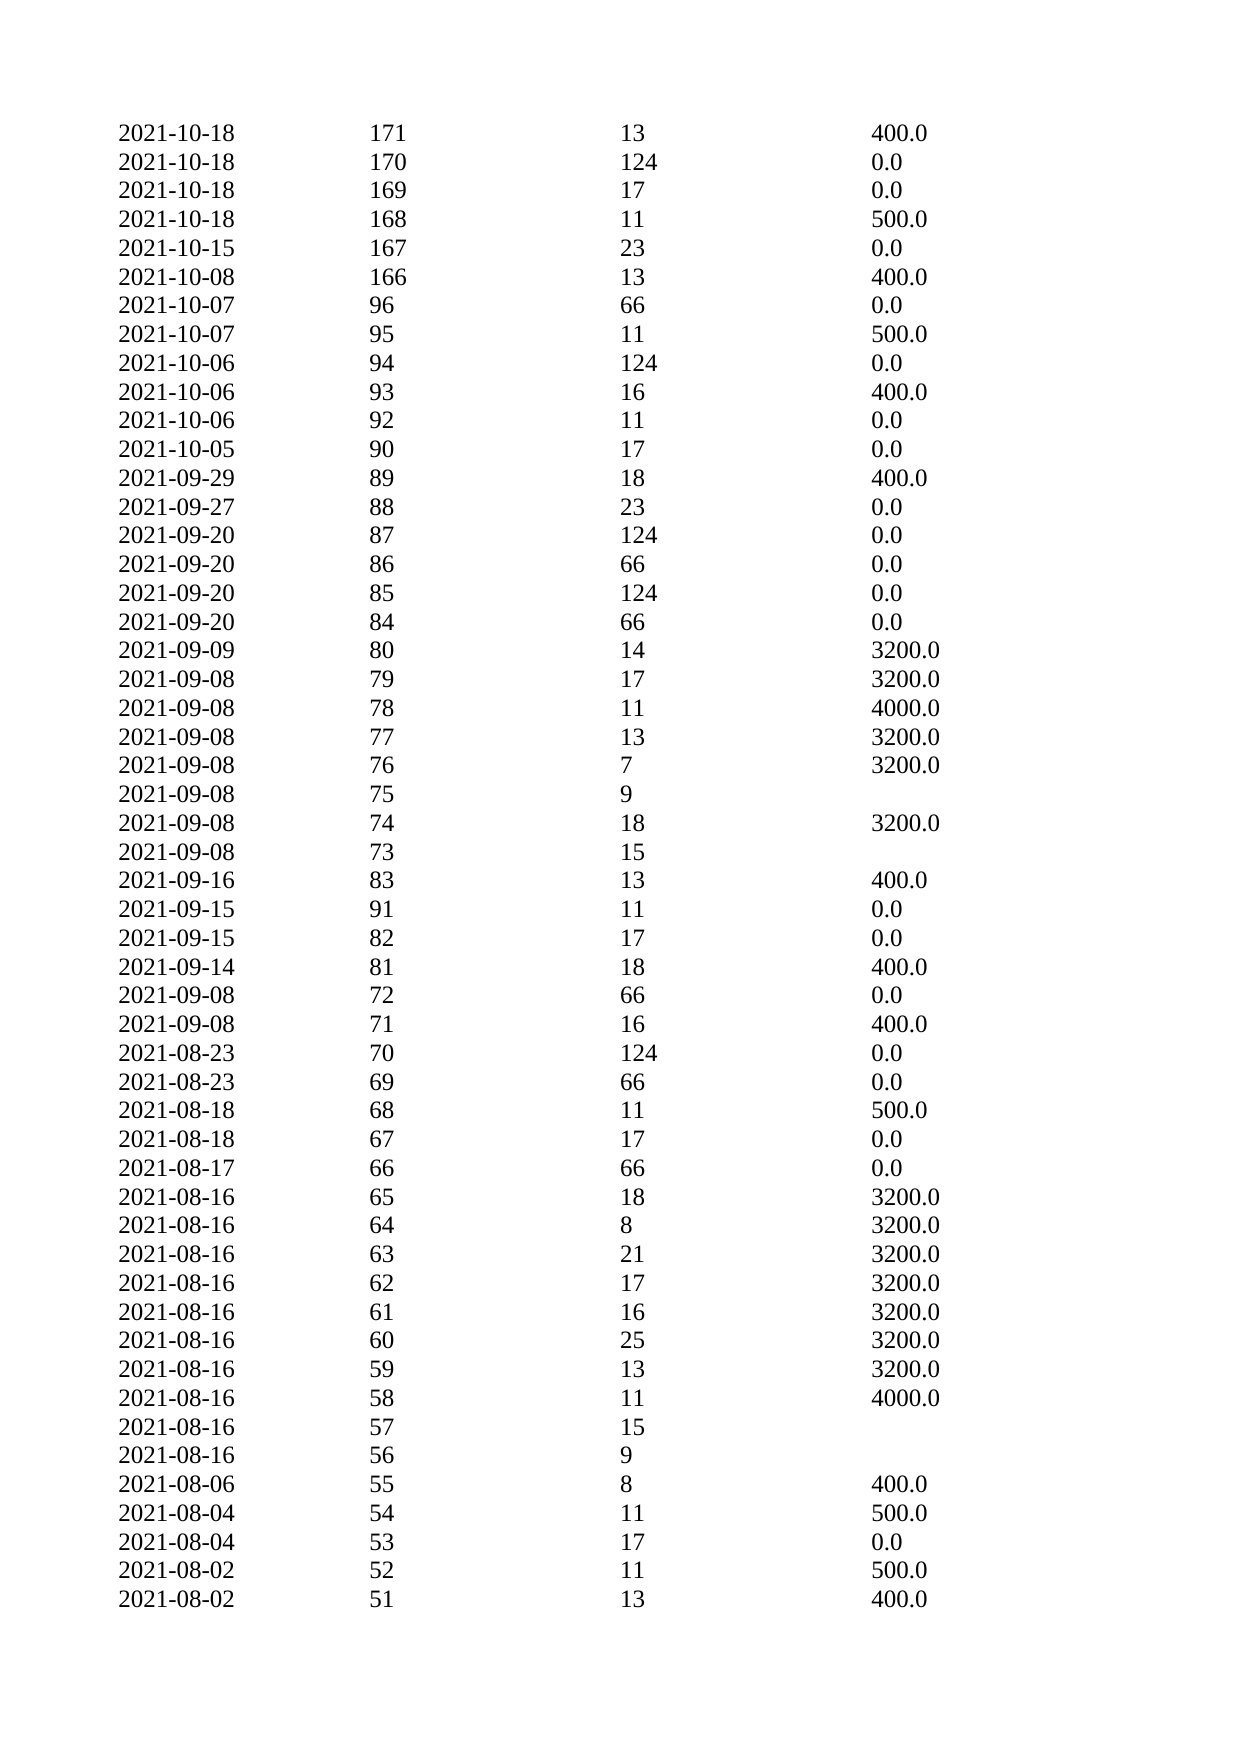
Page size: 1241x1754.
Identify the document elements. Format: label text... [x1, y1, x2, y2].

table_cell 9 [620, 1441, 871, 1469]
table_cell 15 [620, 837, 871, 866]
table_cell 3200.0 [871, 1268, 1122, 1297]
table_cell 17 [620, 664, 871, 693]
table_cell 69 [369, 1067, 620, 1096]
table_cell 3200.0 [871, 1354, 1122, 1383]
table_cell 3200.0 [871, 1239, 1122, 1268]
table_cell 2021-09-20 [118, 607, 369, 636]
table_cell 67 [369, 1124, 620, 1153]
table_cell 3200.0 [871, 722, 1122, 751]
table_cell 13 [620, 118, 871, 147]
table_cell 0.0 [871, 147, 1122, 176]
table_cell 2021-08-04 [118, 1498, 369, 1527]
table_cell 79 [369, 664, 620, 693]
table_cell 11 [620, 319, 871, 348]
table_cell 4000.0 [871, 693, 1122, 722]
table_cell 18 [620, 808, 871, 837]
table_cell 91 [369, 894, 620, 923]
table_cell 0.0 [871, 291, 1122, 319]
table_cell 62 [369, 1268, 620, 1297]
table_cell 400.0 [871, 1469, 1122, 1498]
table_cell 2021-09-29 [118, 463, 369, 492]
table_cell 2021-10-05 [118, 434, 369, 463]
table_cell 14 [620, 636, 871, 664]
table_cell 11 [620, 406, 871, 434]
table_cell 2021-09-08 [118, 722, 369, 751]
table_cell 0.0 [871, 1067, 1122, 1096]
table_cell 2021-09-15 [118, 923, 369, 952]
table_cell 167 [369, 233, 620, 262]
table_cell 17 [620, 176, 871, 204]
table_cell 93 [369, 377, 620, 406]
table_cell 11 [620, 1498, 871, 1527]
table_cell 0.0 [871, 492, 1122, 521]
table_cell 90 [369, 434, 620, 463]
table_cell 2021-09-15 [118, 894, 369, 923]
table_cell 2021-08-16 [118, 1297, 369, 1326]
table_cell 124 [620, 1038, 871, 1067]
table_cell 66 [620, 1153, 871, 1182]
table_cell 500.0 [871, 1498, 1122, 1527]
table_cell 13 [620, 262, 871, 291]
table_cell 2021-08-16 [118, 1441, 369, 1469]
table_cell 0.0 [871, 549, 1122, 578]
table_cell 2021-09-08 [118, 837, 369, 866]
table_cell 2021-10-06 [118, 348, 369, 377]
table_cell 0.0 [871, 348, 1122, 377]
table_cell 168 [369, 204, 620, 233]
table_cell 13 [620, 1354, 871, 1383]
table_cell 2021-08-17 [118, 1153, 369, 1182]
table_cell 73 [369, 837, 620, 866]
table_cell 52 [369, 1556, 620, 1584]
table_cell 2021-10-07 [118, 291, 369, 319]
table_cell 2021-08-23 [118, 1067, 369, 1096]
table_cell 2021-09-20 [118, 578, 369, 607]
table_cell 2021-10-18 [118, 118, 369, 147]
table_cell 82 [369, 923, 620, 952]
table_cell 400.0 [871, 1584, 1122, 1613]
table_cell 85 [369, 578, 620, 607]
table_cell 66 [369, 1153, 620, 1182]
table_cell 83 [369, 866, 620, 894]
table_cell 76 [369, 751, 620, 779]
table_cell [871, 837, 1122, 866]
table_cell 124 [620, 521, 871, 549]
table_cell 500.0 [871, 1096, 1122, 1124]
table_cell 2021-10-15 [118, 233, 369, 262]
table_cell 23 [620, 233, 871, 262]
table_cell 2021-09-08 [118, 779, 369, 808]
table_cell 11 [620, 204, 871, 233]
table_cell 124 [620, 147, 871, 176]
table_cell 2021-08-18 [118, 1096, 369, 1124]
table_cell 51 [369, 1584, 620, 1613]
table_cell 2021-09-09 [118, 636, 369, 664]
table_cell 17 [620, 434, 871, 463]
table_cell 4000.0 [871, 1383, 1122, 1412]
table_cell 17 [620, 923, 871, 952]
table_cell 84 [369, 607, 620, 636]
table_cell 59 [369, 1354, 620, 1383]
table_cell [871, 1412, 1122, 1441]
table_cell 94 [369, 348, 620, 377]
table_cell 16 [620, 1297, 871, 1326]
table_cell 2021-09-20 [118, 521, 369, 549]
table_cell 0.0 [871, 1124, 1122, 1153]
table_cell 68 [369, 1096, 620, 1124]
table_cell 16 [620, 377, 871, 406]
table_cell 0.0 [871, 923, 1122, 952]
table_cell 2021-08-18 [118, 1124, 369, 1153]
table_cell 71 [369, 1009, 620, 1038]
table_cell 2021-08-02 [118, 1556, 369, 1584]
table_cell 2021-10-08 [118, 262, 369, 291]
table_cell 23 [620, 492, 871, 521]
table_cell 2021-09-08 [118, 808, 369, 837]
table_cell 74 [369, 808, 620, 837]
table_cell 72 [369, 981, 620, 1009]
table_cell 92 [369, 406, 620, 434]
table_cell 3200.0 [871, 808, 1122, 837]
table_cell 2021-08-04 [118, 1527, 369, 1556]
table_cell 3200.0 [871, 1211, 1122, 1239]
table_cell 66 [620, 291, 871, 319]
table_cell 500.0 [871, 319, 1122, 348]
table_cell 9 [620, 779, 871, 808]
table_cell 63 [369, 1239, 620, 1268]
table_cell 166 [369, 262, 620, 291]
table_cell 0.0 [871, 434, 1122, 463]
table_cell 18 [620, 463, 871, 492]
table_cell [871, 1441, 1122, 1469]
table_cell 2021-08-16 [118, 1383, 369, 1412]
table_cell 0.0 [871, 1527, 1122, 1556]
table_cell 2021-09-27 [118, 492, 369, 521]
table_cell 89 [369, 463, 620, 492]
table_cell 11 [620, 1556, 871, 1584]
table_cell 88 [369, 492, 620, 521]
table_cell 2021-10-06 [118, 377, 369, 406]
table_cell 2021-09-08 [118, 664, 369, 693]
table_cell 17 [620, 1268, 871, 1297]
table_cell 0.0 [871, 607, 1122, 636]
table_cell 78 [369, 693, 620, 722]
table_cell 124 [620, 578, 871, 607]
table_cell 2021-09-08 [118, 981, 369, 1009]
table_cell 13 [620, 866, 871, 894]
table_cell 11 [620, 894, 871, 923]
table_cell 64 [369, 1211, 620, 1239]
table_cell 400.0 [871, 952, 1122, 981]
table_cell 3200.0 [871, 1182, 1122, 1211]
table_cell 17 [620, 1527, 871, 1556]
table_cell 2021-10-07 [118, 319, 369, 348]
table_cell 77 [369, 722, 620, 751]
table_cell 18 [620, 1182, 871, 1211]
table_cell 11 [620, 693, 871, 722]
table_cell 2021-08-06 [118, 1469, 369, 1498]
table_cell 124 [620, 348, 871, 377]
table_cell 400.0 [871, 118, 1122, 147]
table_cell 0.0 [871, 521, 1122, 549]
table_cell 3200.0 [871, 636, 1122, 664]
table_cell [871, 779, 1122, 808]
table_cell 21 [620, 1239, 871, 1268]
table_cell 53 [369, 1527, 620, 1556]
table_cell 66 [620, 1067, 871, 1096]
table_cell 2021-09-08 [118, 693, 369, 722]
table_cell 2021-08-23 [118, 1038, 369, 1067]
table_cell 2021-08-16 [118, 1412, 369, 1441]
table_cell 58 [369, 1383, 620, 1412]
table_cell 2021-09-16 [118, 866, 369, 894]
table_cell 16 [620, 1009, 871, 1038]
table_cell 2021-08-16 [118, 1211, 369, 1239]
table_cell 66 [620, 549, 871, 578]
table_cell 25 [620, 1326, 871, 1354]
table_cell 2021-10-18 [118, 147, 369, 176]
table_cell 400.0 [871, 1009, 1122, 1038]
table_cell 2021-08-16 [118, 1239, 369, 1268]
table_cell 3200.0 [871, 1326, 1122, 1354]
table_cell 0.0 [871, 176, 1122, 204]
table_cell 8 [620, 1211, 871, 1239]
table_cell 3200.0 [871, 751, 1122, 779]
table_cell 81 [369, 952, 620, 981]
table_cell 170 [369, 147, 620, 176]
table_cell 2021-10-06 [118, 406, 369, 434]
table_cell 3200.0 [871, 1297, 1122, 1326]
table_cell 400.0 [871, 463, 1122, 492]
table_cell 96 [369, 291, 620, 319]
table_cell 2021-08-02 [118, 1584, 369, 1613]
table_cell 13 [620, 1584, 871, 1613]
table_cell 2021-08-16 [118, 1326, 369, 1354]
table_cell 0.0 [871, 233, 1122, 262]
table_cell 0.0 [871, 894, 1122, 923]
table_cell 2021-08-16 [118, 1268, 369, 1297]
table_cell 3200.0 [871, 664, 1122, 693]
table_cell 70 [369, 1038, 620, 1067]
table_cell 2021-08-16 [118, 1182, 369, 1211]
table_cell 11 [620, 1383, 871, 1412]
table_cell 11 [620, 1096, 871, 1124]
table_cell 7 [620, 751, 871, 779]
table_cell 65 [369, 1182, 620, 1211]
table_cell 0.0 [871, 1153, 1122, 1182]
table_cell 2021-09-08 [118, 1009, 369, 1038]
table_cell 60 [369, 1326, 620, 1354]
table_cell 2021-09-14 [118, 952, 369, 981]
table_cell 400.0 [871, 377, 1122, 406]
table_cell 61 [369, 1297, 620, 1326]
table_cell 500.0 [871, 204, 1122, 233]
table_cell 0.0 [871, 1038, 1122, 1067]
table_cell 66 [620, 981, 871, 1009]
table_cell 80 [369, 636, 620, 664]
table_cell 66 [620, 607, 871, 636]
table_cell 2021-09-08 [118, 751, 369, 779]
table_cell 86 [369, 549, 620, 578]
table_cell 75 [369, 779, 620, 808]
table_cell 2021-09-20 [118, 549, 369, 578]
table_cell 171 [369, 118, 620, 147]
table_cell 57 [369, 1412, 620, 1441]
table_cell 13 [620, 722, 871, 751]
table_cell 500.0 [871, 1556, 1122, 1584]
table_cell 0.0 [871, 578, 1122, 607]
table_cell 0.0 [871, 406, 1122, 434]
table_cell 169 [369, 176, 620, 204]
table_cell 15 [620, 1412, 871, 1441]
table_cell 55 [369, 1469, 620, 1498]
table_cell 8 [620, 1469, 871, 1498]
table_cell 2021-10-18 [118, 204, 369, 233]
table_cell 54 [369, 1498, 620, 1527]
table_cell 0.0 [871, 981, 1122, 1009]
table_cell 95 [369, 319, 620, 348]
table_cell 2021-10-18 [118, 176, 369, 204]
table_cell 87 [369, 521, 620, 549]
table_cell 400.0 [871, 262, 1122, 291]
table_cell 400.0 [871, 866, 1122, 894]
table_cell 17 [620, 1124, 871, 1153]
table_cell 18 [620, 952, 871, 981]
table_cell 56 [369, 1441, 620, 1469]
table_cell 2021-08-16 [118, 1354, 369, 1383]
